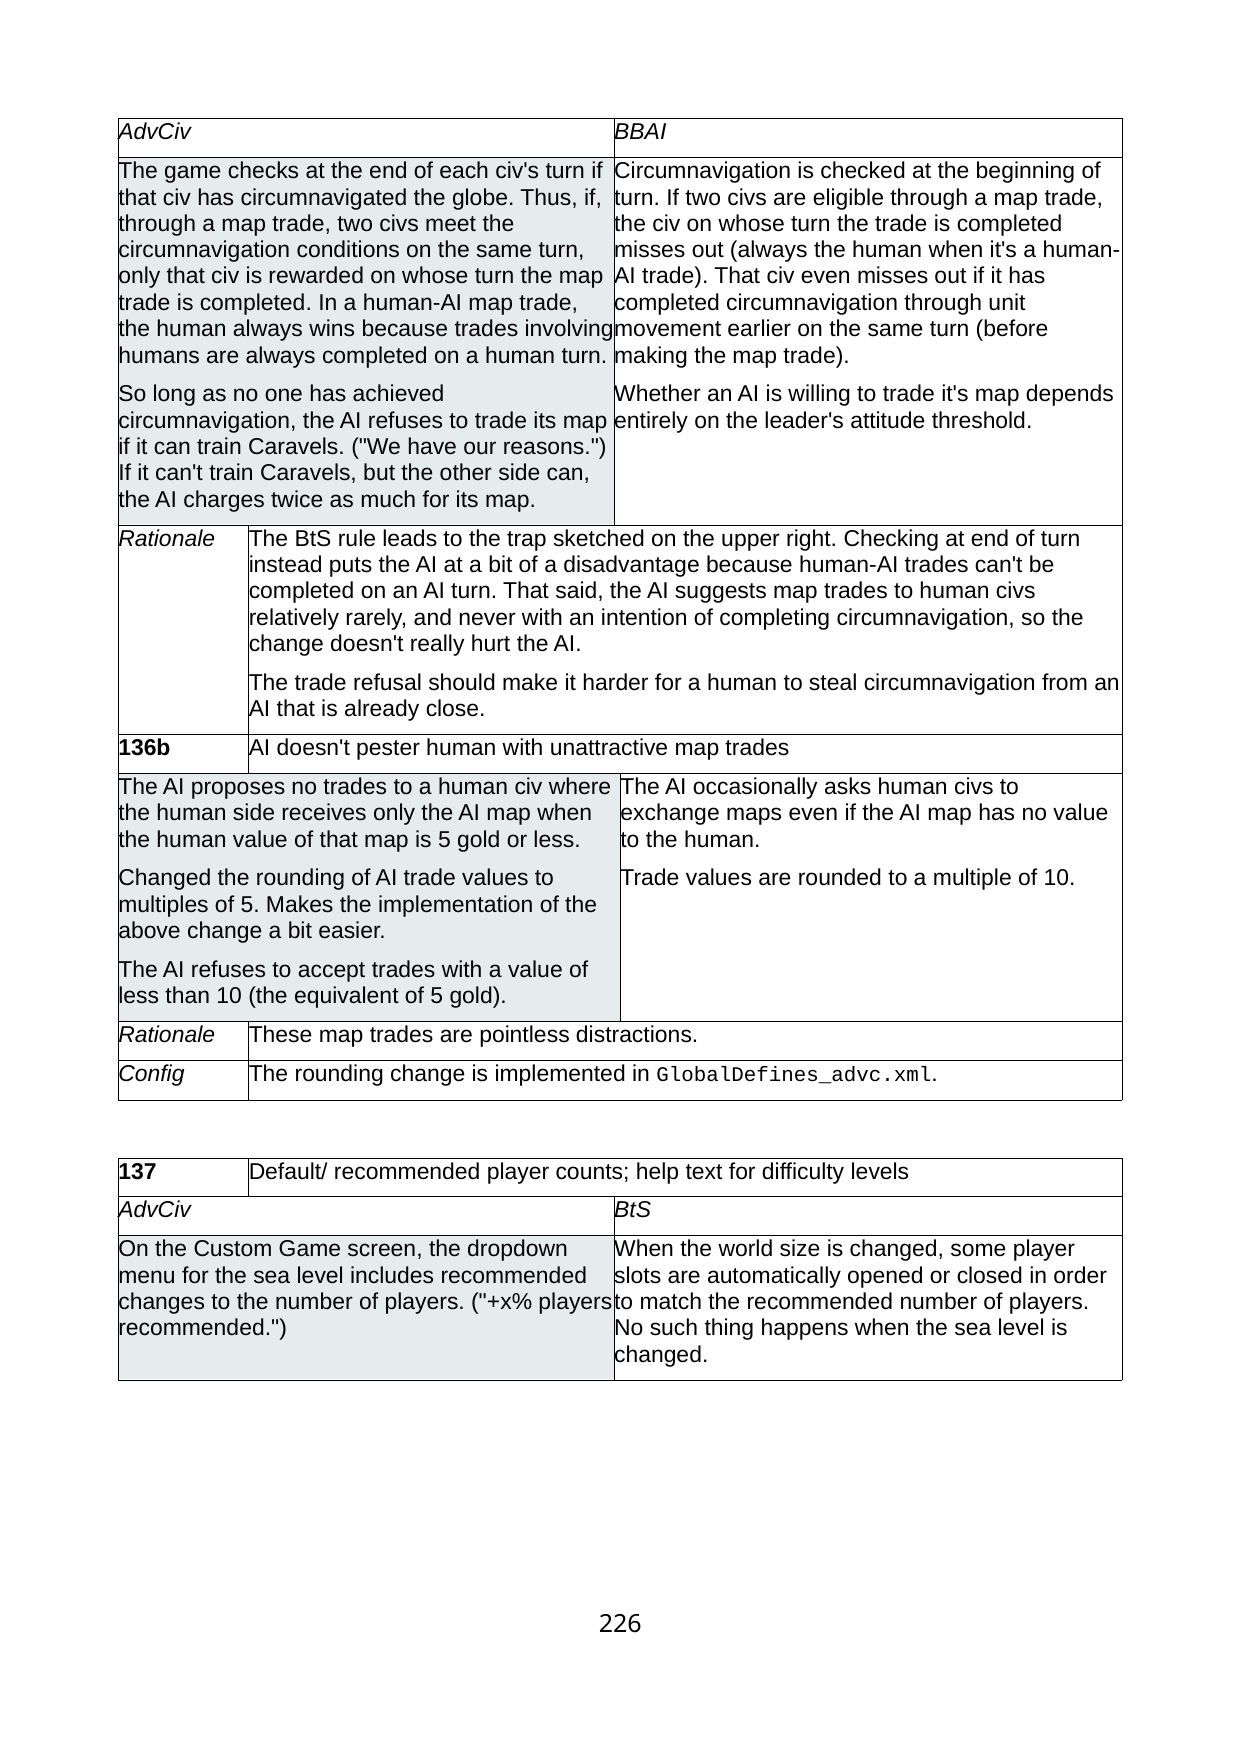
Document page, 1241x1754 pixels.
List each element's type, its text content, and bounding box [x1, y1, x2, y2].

table_cell When the world size is changed, some player slots are automatically opened or closed in order to match the recommended number of players. No such thing happens when the sea level is changed. [615, 1236, 1122, 1379]
table_header 137 [119, 1159, 248, 1196]
table_cell BBAI [615, 119, 1122, 157]
table_cell The rounding change is implemented in GlobalDefines_advc.xml. [249, 1061, 1122, 1100]
table_cell The AI occasionally asks human civs to exchange maps even if the AI map has no value to the human. Trade values are rounded to a multiple of 10. [621, 774, 1122, 1021]
table_cell AdvCiv [119, 1197, 614, 1235]
table_cell The AI proposes no trades to a human civ where the human side receives only the AI map when the human value of that map is 5 gold or less. Changed the rounding of AI trade values to multiples of 5. Makes the implementation of the above change a bit easier. The AI refuses to accept trades with a value of less than 10 (the equivalent of 5 gold). [119, 774, 620, 1021]
table_cell Rationale [119, 1022, 248, 1060]
table_cell Circumnavigation is checked at the beginning of turn. If two civs are eligible through a map trade, the civ on whose turn the trade is completed misses out (always the human when it's a human-AI trade). That civ even misses out if it has completed circumnavigation through unit movement earlier on the same turn (before making the map trade). Whether an AI is willing to trade it's map depends entirely on the leader's attitude threshold. [615, 158, 1122, 524]
table_cell AI doesn't pester human with unattractive map trades [249, 735, 1122, 773]
table_cell The BtS rule leads to the trap sketched on the upper right. Checking at end of turn instead puts the AI at a bit of a disadvantage because human-AI trades can't be completed on an AI turn. That said, the AI suggests map trades to human civs relatively rarely, and never with an intention of completing circumnavigation, so the change doesn't really hurt the AI. The trade refusal should make it harder for a human to steal circumnavigation from an AI that is already close. [249, 526, 1122, 734]
table_cell Rationale [119, 526, 248, 734]
table_header Default/ recommended player counts; help text for difficulty levels [249, 1159, 1122, 1196]
table_cell Config [119, 1061, 248, 1100]
table_cell 136b [119, 735, 248, 773]
table_cell The game checks at the end of each civ's turn if that civ has circumnavigated the globe. Thus, if, through a map trade, two civs meet the circumnavigation conditions on the same turn, only that civ is rewarded on whose turn the map trade is completed. In a human-AI map trade, the human always wins because trades involving humans are always completed on a human turn. So long as no one has achieved circumnavigation, the AI refuses to trade its map if it can train Caravels. ("We have our reasons.") If it can't train Caravels, but the other side can, the AI charges twice as much for its map. [119, 158, 614, 524]
table_cell AdvCiv [119, 119, 614, 157]
table_cell These map trades are pointless distractions. [249, 1022, 1122, 1060]
table_cell BtS [615, 1197, 1122, 1235]
table_cell On the Custom Game screen, the dropdown menu for the sea level includes recommended changes to the number of players. ("+x% players recommended.") [119, 1236, 614, 1379]
